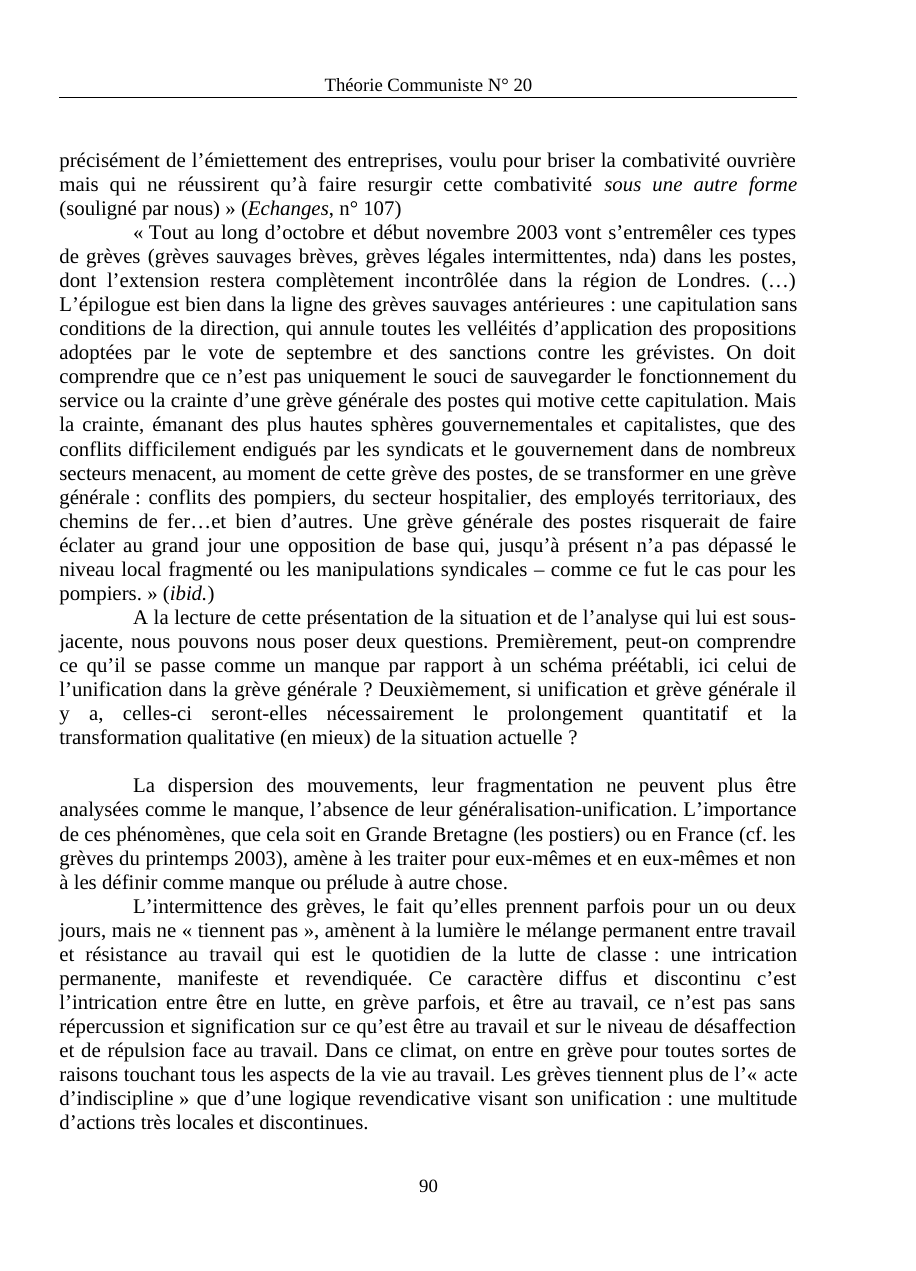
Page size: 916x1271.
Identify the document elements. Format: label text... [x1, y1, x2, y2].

text La dispersion des mouvements, leur fragmentation ne peuvent plus être analysées comme le manque, l’absence de leur généralisation-unification. L’importance de ces phénomènes, que cela soit en Grande Bretagne (les postiers) ou en France (cf. les grèves du printemps 2003), amène à les traiter pour eux-mêmes et en eux-mêmes et non à les définir comme manque ou prélude à autre chose. [59, 773, 797, 894]
text A la lecture de cette présentation de la situation et de l’analyse qui lui est sous-jacente, nous pouvons nous poser deux questions. Premièrement, peut-on comprendre ce qu’il se passe comme un manque par rapport à un schéma préétabli, ici celui de l’unification dans la grève générale ? Deuxièmement, si unification et grève générale il y a, celles-ci seront-elles nécessairement le prolongement quantitatif et la transformation qualitative (en mieux) de la situation actuelle ? [59, 605, 797, 749]
text « Tout au long d’octobre et début novembre 2003 vont s’entremêler ces types de grèves (grèves sauvages brèves, grèves légales intermittentes, nda) dans les postes, dont l’extension restera complètement incontrôlée dans la région de Londres. (…) L’épilogue est bien dans la ligne des grèves sauvages antérieures : une capitulation sans conditions de la direction, qui annule toutes les velléités d’application des propositions adoptées par le vote de septembre et des sanctions contre les grévistes. On doit comprendre que ce n’est pas uniquement le souci de sauvegarder le fonctionnement du service ou la crainte d’une grève générale des postes qui motive cette capitulation. Mais la crainte, émanant des plus hautes sphères gouvernementales et capitalistes, que des conflits difficilement endigués par les syndicats et le gouvernement dans de nombreux secteurs menacent, au moment de cette grève des postes, de se transformer en une grève générale : conflits des pompiers, du secteur hospitalier, des employés territoriaux, des chemins de fer…et bien d’autres. Une grève générale des postes risquerait de faire éclater au grand jour une opposition de base qui, jusqu’à présent n’a pas dépassé le niveau local fragmenté ou les manipulations syndicales – comme ce fut le cas pour les pompiers. » (ibid.) [59, 220, 797, 605]
text L’intermittence des grèves, le fait qu’elles prennent parfois pour un ou deux jours, mais ne « tiennent pas », amènent à la lumière le mélange permanent entre travail et résistance au travail qui est le quotidien de la lutte de classe : une intrication permanente, manifeste et revendiquée. Ce caractère diffus et discontinu c’est l’intrication entre être en lutte, en grève parfois, et être au travail, ce n’est pas sans répercussion et signification sur ce qu’est être au travail et sur le niveau de désaffection et de répulsion face au travail. Dans ce climat, on entre en grève pour toutes sortes de raisons touchant tous les aspects de la vie au travail. Les grèves tiennent plus de l’« acte d’indiscipline » que d’une logique revendicative visant son unification : une multitude d’actions très locales et discontinues. [59, 894, 797, 1134]
text précisément de l’émiettement des entreprises, voulu pour briser la combativité ouvrière mais qui ne réussirent qu’à faire resurgir cette combativité sous une autre forme (souligné par nous) » (Echanges, n° 107) [59, 148, 797, 220]
